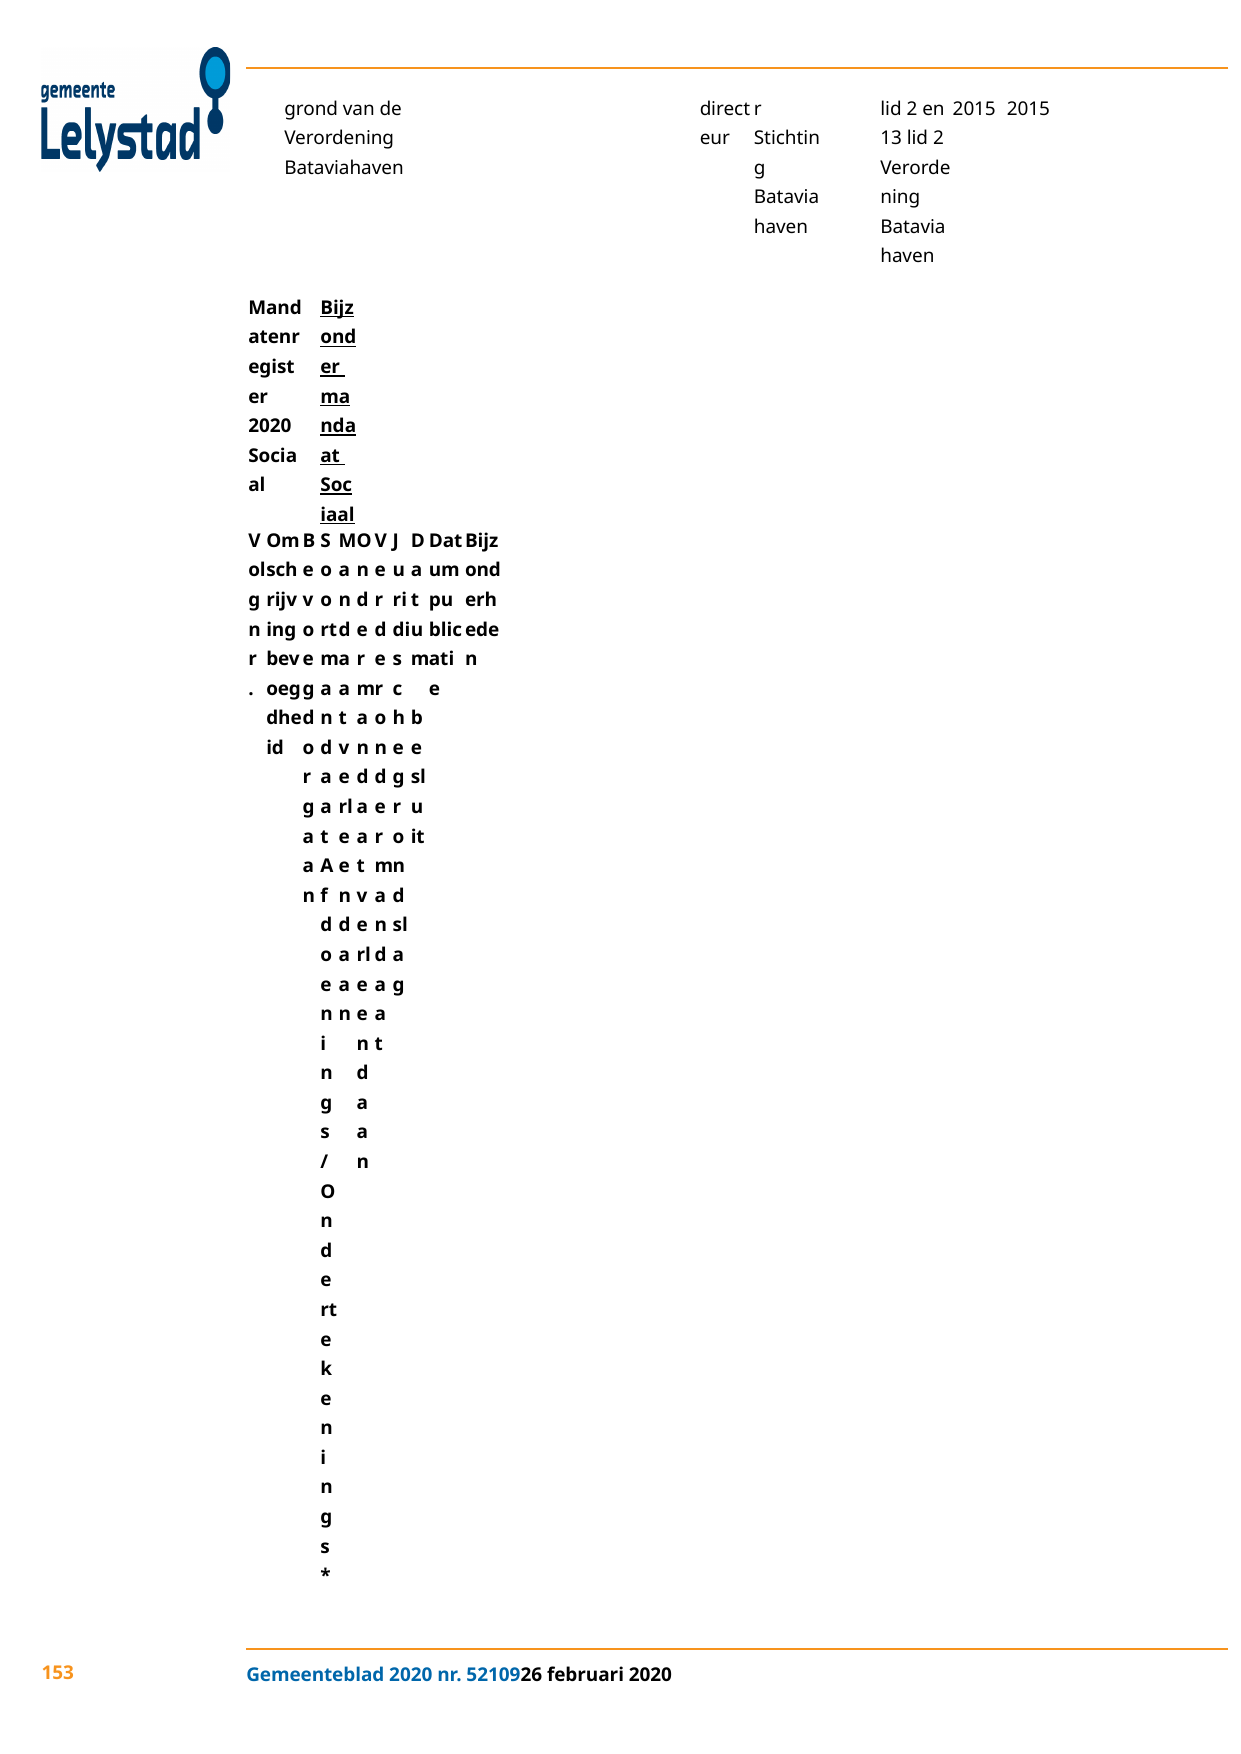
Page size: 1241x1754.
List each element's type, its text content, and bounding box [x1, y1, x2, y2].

table_cell [826, 95, 880, 268]
table_cell [393, 294, 411, 527]
table_cell at Sociaal [320, 436, 356, 527]
table_cell [1061, 269, 1079, 294]
table_cell [374, 294, 392, 527]
table_cell [555, 527, 573, 1588]
table_cell [953, 269, 1007, 294]
table_cell Omschrijving bevoegdheid [266, 527, 302, 1588]
table_cell directeur [700, 95, 754, 268]
table_cell lid 2 en 13 lid 2 Verordening Bataviahaven [880, 95, 952, 268]
table_cell [573, 527, 591, 1588]
picture [41, 47, 231, 172]
table_cell Soort mandaat A fdoenings / O ndertekenings * [320, 527, 338, 1588]
table_cell [302, 294, 320, 527]
table_cell [609, 527, 627, 1588]
table_cell Bijzonderheden [465, 527, 501, 1588]
table_cell [447, 95, 483, 268]
table_cell [555, 294, 573, 527]
table_cell [880, 269, 952, 294]
table_cell Verder ondermandaat [374, 527, 392, 1588]
table_cell [1061, 95, 1079, 268]
table_cell Ondermandaat verleend aan [356, 527, 374, 1588]
table_cell 2015 [1007, 95, 1061, 268]
table_cell [483, 269, 699, 294]
table_cell [429, 294, 465, 527]
table_cell [356, 294, 374, 527]
table_cell [645, 294, 663, 527]
table_cell [1007, 269, 1061, 294]
table_cell [591, 527, 609, 1588]
table_cell [609, 294, 627, 527]
table_cell [537, 527, 555, 1588]
table_cell Datum publicatie [429, 527, 465, 1588]
table_cell Datum besluit [411, 527, 429, 1588]
table_cell er manda [320, 347, 356, 434]
table_cell [700, 269, 754, 294]
table_cell [537, 294, 555, 527]
table_cell Mandaat verleend aan [338, 527, 356, 1588]
table_cell [664, 294, 681, 527]
table_cell [248, 95, 284, 268]
table_cell [501, 294, 537, 527]
table_cell [591, 294, 609, 527]
table_cell [501, 527, 537, 1588]
table_cell r Stichting Bataviahaven [754, 95, 826, 268]
table_cell [627, 294, 645, 527]
table_cell [627, 527, 645, 1588]
table_cell Bevoegd orgaan [302, 527, 320, 1588]
table_cell [284, 269, 447, 294]
table_cell [447, 269, 483, 294]
table_cell [664, 527, 681, 1588]
table_cell [826, 269, 880, 294]
table_cell [483, 95, 699, 268]
table_cell Volgnr . [248, 527, 266, 1588]
table_cell [248, 269, 284, 294]
table_cell 2015 [953, 95, 1007, 268]
table_cell [754, 269, 826, 294]
table_cell Mandatenregister 2020 Sociaal [248, 294, 302, 527]
table_cell Juridische grondslag [393, 527, 411, 1588]
table_cell [573, 294, 591, 527]
table_cell Bijzond [320, 294, 356, 346]
table_cell [645, 527, 663, 1588]
table_cell [465, 294, 501, 527]
table_cell [411, 294, 429, 527]
table_cell grond van de Verordening Bataviahaven [284, 95, 447, 268]
